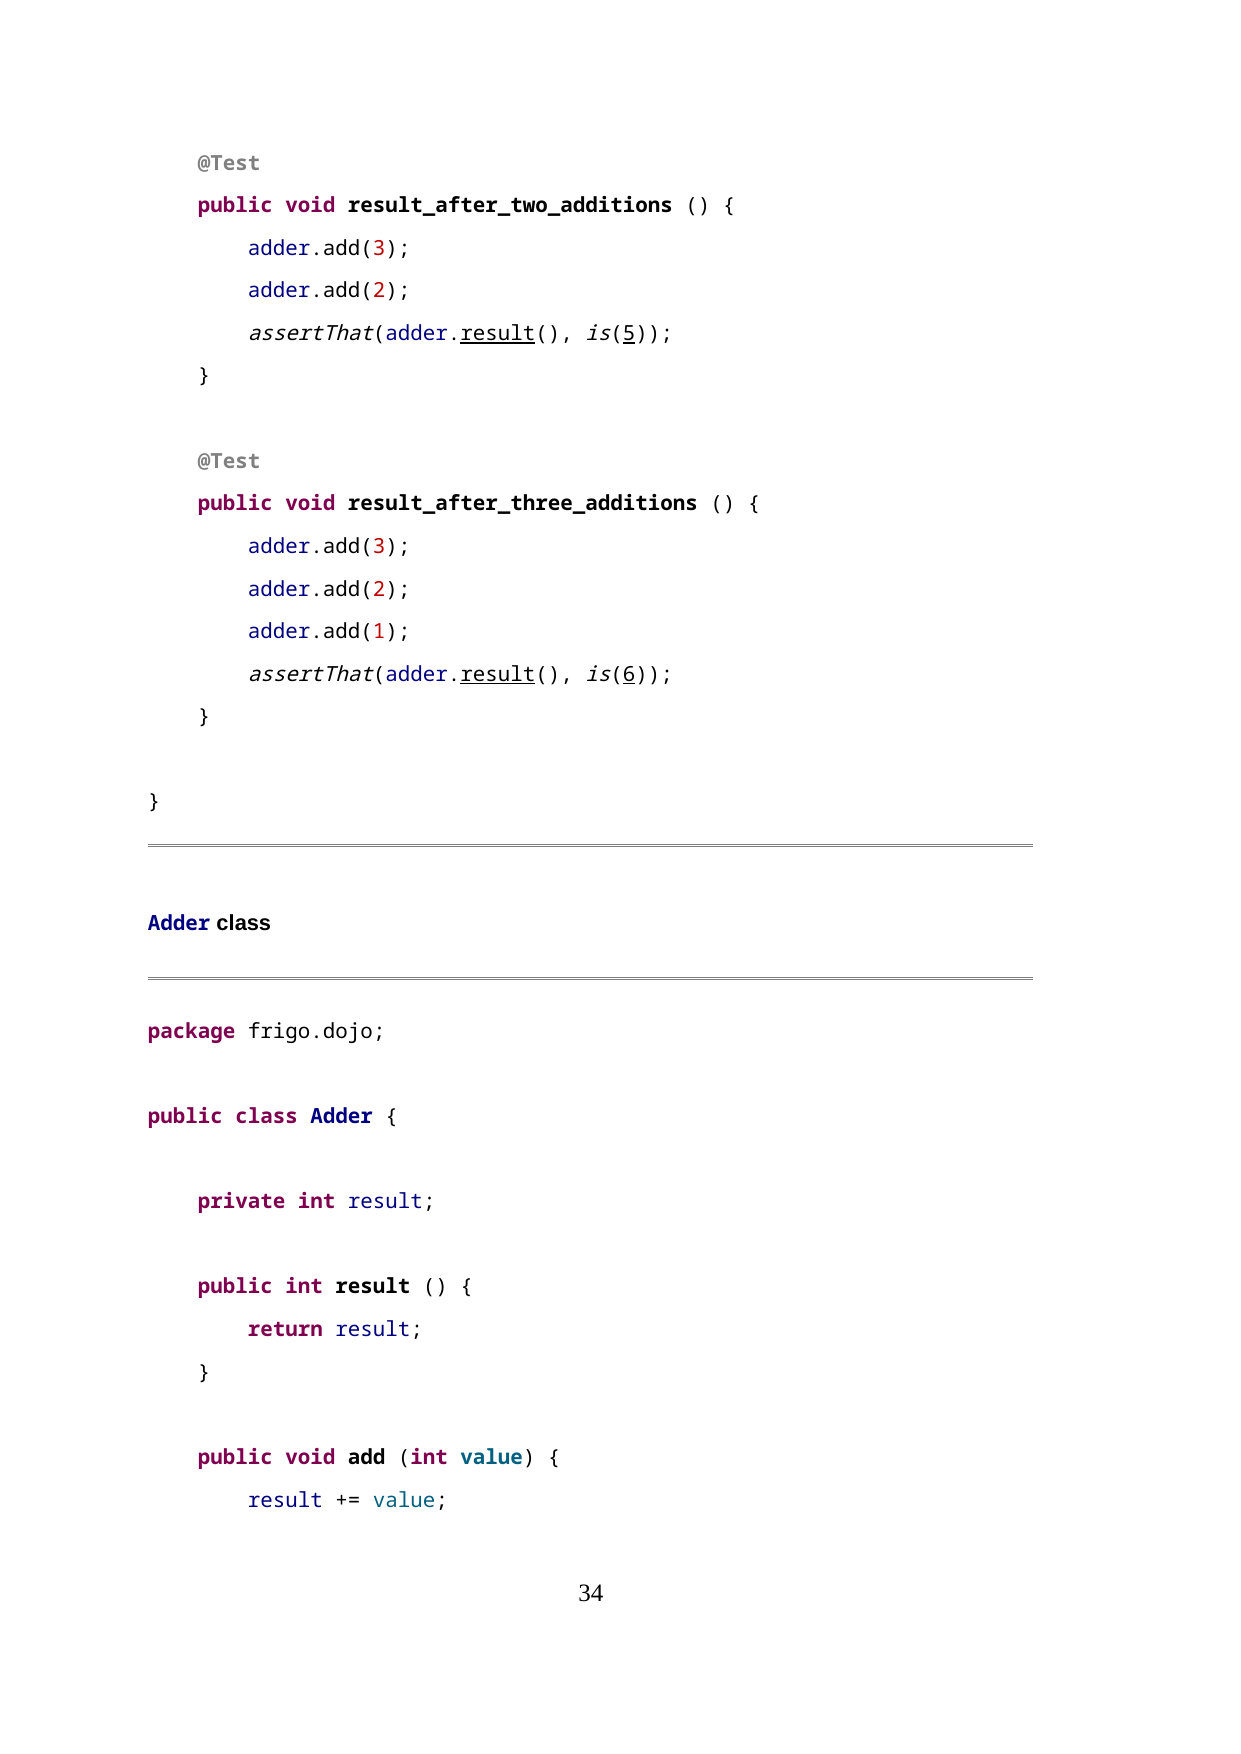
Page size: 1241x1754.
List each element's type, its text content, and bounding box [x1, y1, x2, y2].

text adder.add(3); [148, 233, 1033, 261]
text } [148, 701, 1033, 730]
text public void result_after_three_additions () { [148, 488, 1033, 517]
text public class Adder { [148, 1101, 1033, 1130]
text public int result () { [148, 1272, 1033, 1300]
text @Test [148, 148, 1033, 176]
text public void add (int value) { [148, 1442, 1033, 1471]
text adder.add(2); [148, 574, 1033, 602]
text private int result; [148, 1186, 1033, 1215]
text } [148, 361, 1033, 389]
text package frigo.dojo; [148, 1016, 1033, 1044]
text } [148, 787, 1033, 815]
text @Test [148, 446, 1033, 474]
text public void result_after_two_additions () { [148, 190, 1033, 219]
subtitle Adder class [148, 908, 1033, 936]
text } [148, 1357, 1033, 1385]
text result += value; [148, 1485, 1033, 1513]
text adder.add(1); [148, 616, 1033, 645]
text adder.add(3); [148, 531, 1033, 559]
text assertThat(adder.result(), is(5)); [148, 318, 1033, 346]
text adder.add(2); [148, 275, 1033, 304]
text assertThat(adder.result(), is(6)); [148, 659, 1033, 687]
text return result; [148, 1314, 1033, 1343]
